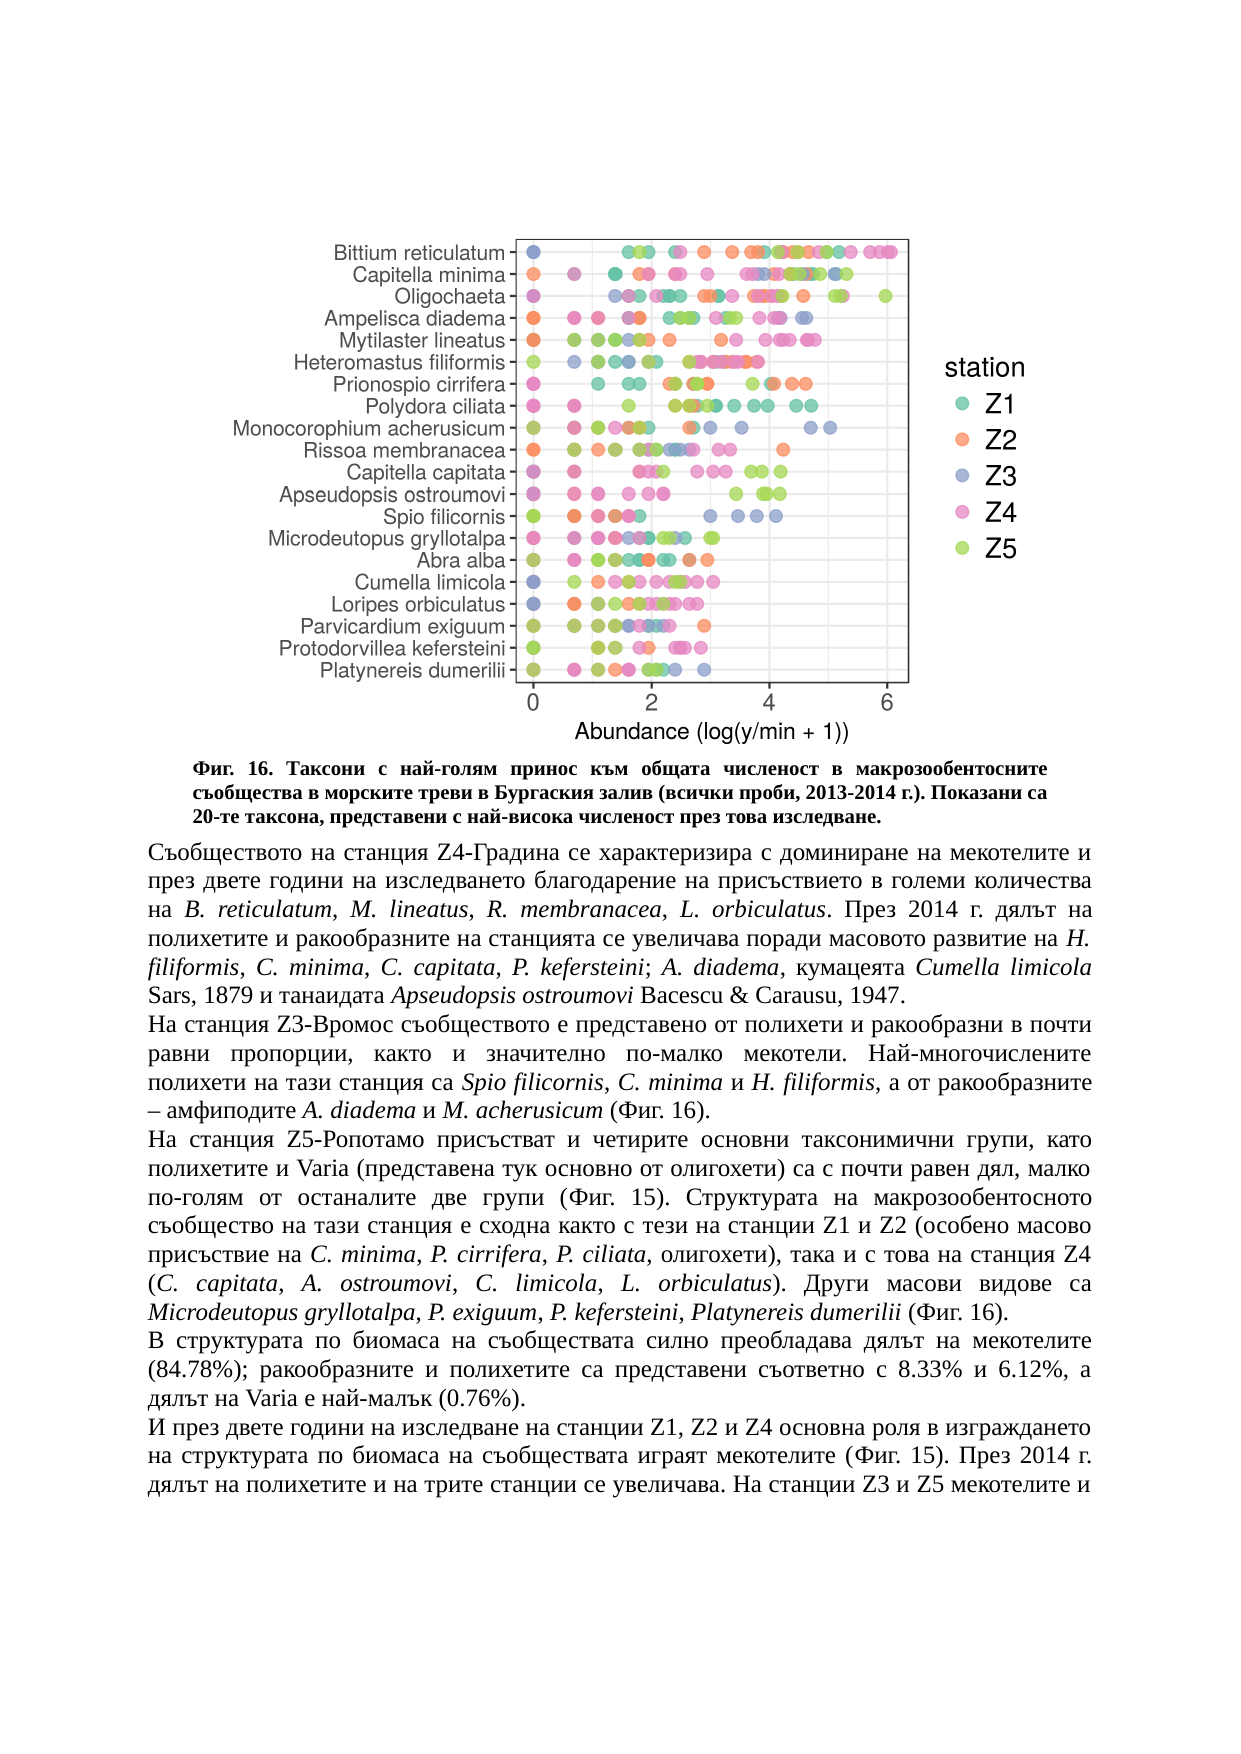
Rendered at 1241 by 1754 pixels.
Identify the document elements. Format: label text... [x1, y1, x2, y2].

text И през двете години на изследване на станции Z1, Z2 и Z4 основна роля в изграждането на структурата по биомаса на съобществата играят мекотелите (Фиг. 15). През 2014 г. дялът на полихетите и на трите станции се увеличава. На станции Z3 и Z5 мекотелите и [148, 1412, 1093, 1498]
text Фиг. 16. Таксони с най-голям принос към общата численост в макрозообентосните съобщества в морските треви в Бургаския залив (всички проби, 2013-2014 г.). Показани са 20-те таксона, представени с най-висока численост през това изследване. [192, 756, 1048, 828]
text На станция Z3-Вромос съобществото е представено от полихети и ракообразни в почти равни пропорции, както и значително по-малко мекотели. Най-многочислените полихети на тази станция са Spio filicornis, C. minima и H. filiformis, а от ракообразните – амфиподите A. diadema и M. acherusicum (Фиг. 16). [148, 1009, 1093, 1124]
picture [192, 227, 1049, 756]
text На станция Z5-Ропотамо присъстват и четирите основни таксонимични групи, като полихетите и Varia (представена тук основно от олигохети) са с почти равен дял, малко по-голям от останалите две групи (Фиг. 15). Структурата на макрозообентосното съобщество на тази станция е сходна както с тези на станции Z1 и Z2 (особено масово присъствие на C. minima, P. cirrifera, P. ciliata, олигохети), така и с това на станция Z4 (C. capitata, A. ostroumovi, C. limicola, L. orbiculatus). Други масови видове са Microdeutopus gryllotalpa, P. exiguum, P. kefersteini, Platynereis dumerilii (Фиг. 16). [148, 1124, 1093, 1326]
text В структурата по биомаса на съобществата силно преобладава дялът на мекотелите (84.78%); ракообразните и полихетите са представени съответно с 8.33% и 6.12%, а дялът на Varia е най-малък (0.76%). [148, 1326, 1093, 1412]
text Съобществото на станция Z4-Градина се характеризира с доминиране на мекотелите и през двете години на изследването благодарение на присъствието в големи количества на B. reticulatum, M. lineatus, R. membranacea, L. orbiculatus. През 2014 г. дялът на полихетите и ракообразните на станцията се увеличава поради масовото развитие на H. filiformis, C. minima, C. capitata, P. kefersteini; A. diadema, кумацеята Cumella limicola Sars, 1879 и танаидата Apseudopsis ostroumovi Bacescu & Carausu, 1947. [148, 837, 1093, 1009]
